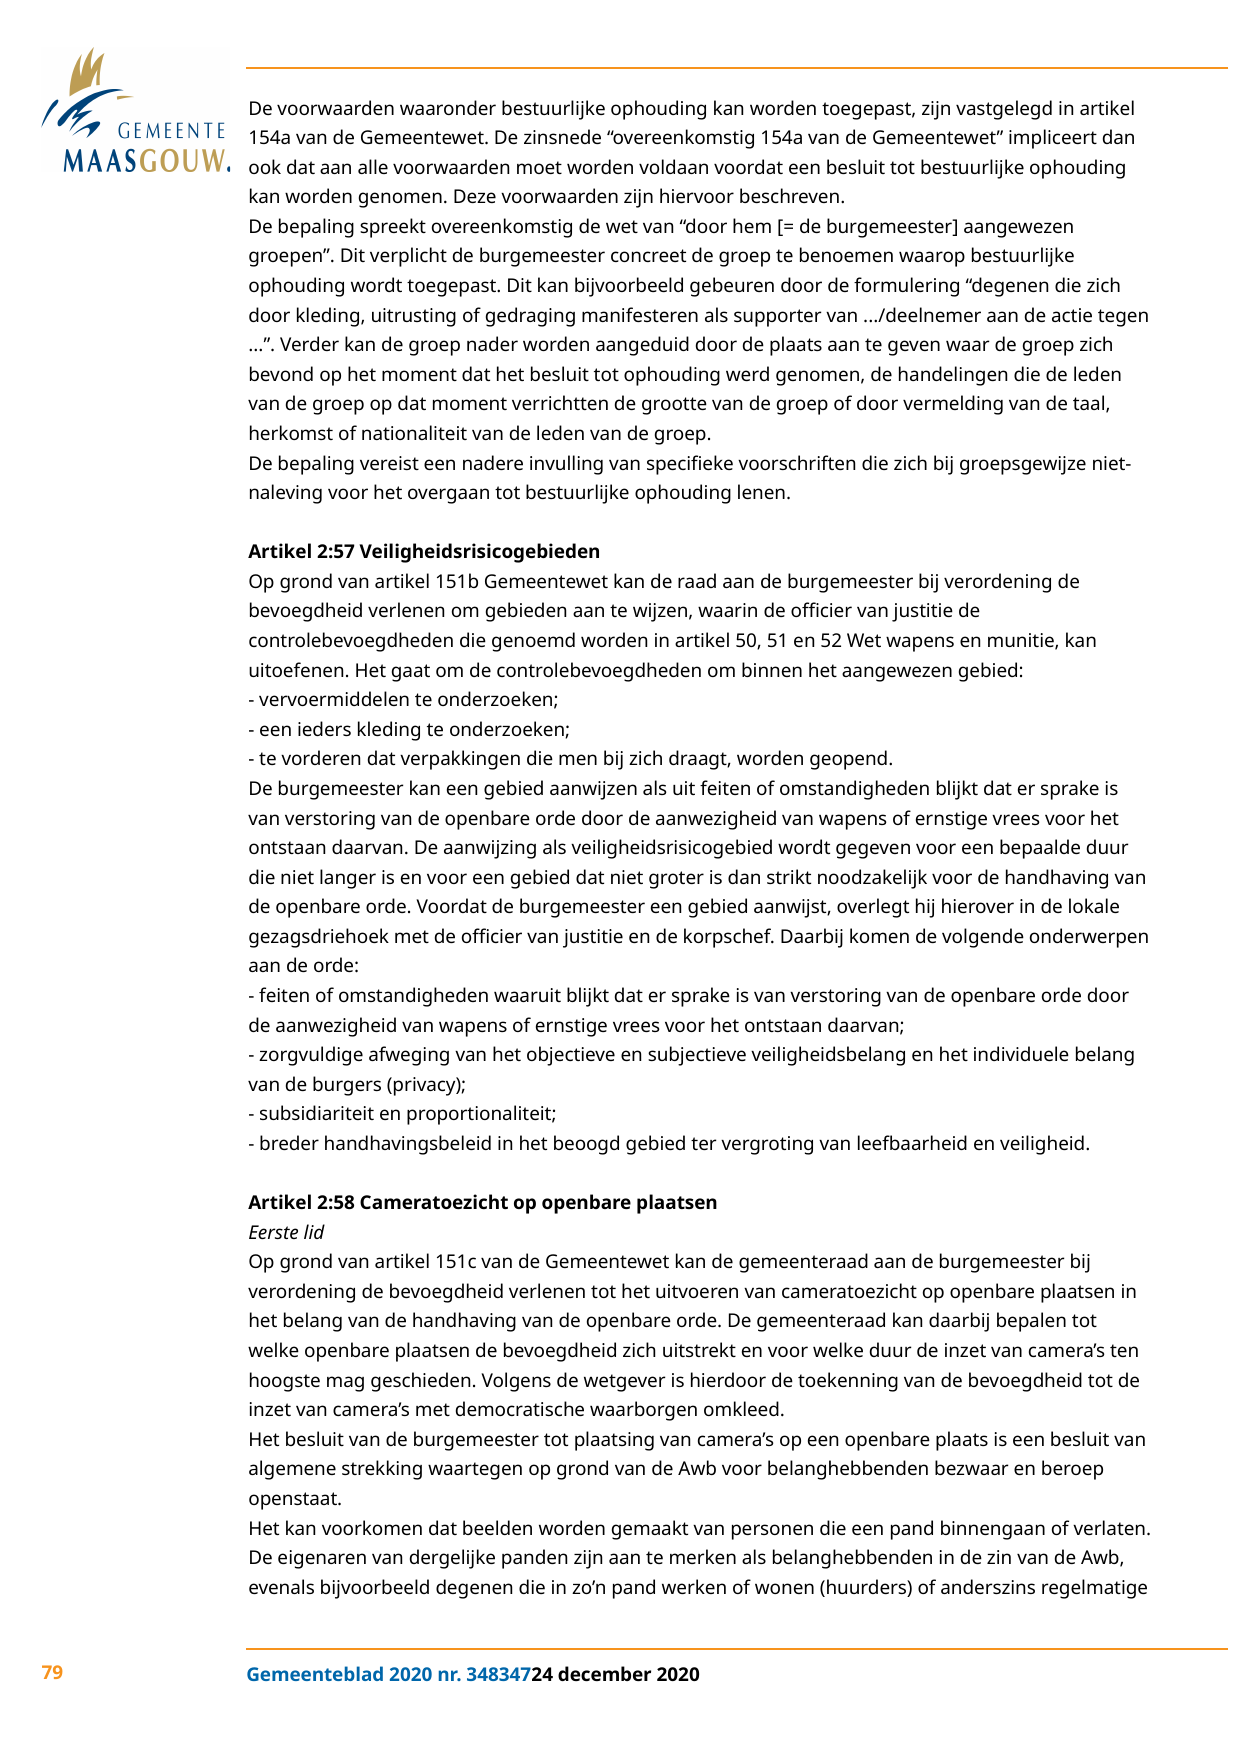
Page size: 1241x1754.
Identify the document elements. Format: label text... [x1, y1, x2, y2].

text De bepaling vereist een nadere invulling van specifieke voorschriften die zich bij groepsgewijze niet-naleving voor het overgaan tot bestuurlijke ophouding lenen. [248, 450, 1152, 505]
text Eerste lid [248, 1219, 1152, 1245]
text - zorgvuldige afweging van het objectieve en subjectieve veiligheidsbelang en het individuele belang van de burgers (privacy); [248, 1041, 1152, 1097]
text Artikel 2:58 Cameratoezicht op openbare plaatsen [248, 1189, 1152, 1215]
text De burgemeester kan een gebied aanwijzen als uit feiten of omstandigheden blijkt dat er sprake is van verstoring van de openbare orde door de aanwezigheid van wapens of ernstige vrees voor het ontstaan daarvan. De aanwijzing als veiligheidsrisicogebied wordt gegeven voor een bepaalde duur die niet langer is en voor een gebied dat niet groter is dan strikt noodzakelijk voor de handhaving van de openbare orde. Voordat de burgemeester een gebied aanwijst, overlegt hij hierover in de lokale gezagsdriehoek met de officier van justitie en de korpschef. Daarbij komen de volgende onderwerpen aan de orde: [248, 775, 1152, 978]
text De voorwaarden waaronder bestuurlijke ophouding kan worden toegepast, zijn vastgelegd in artikel 154a van de Gemeentewet. De zinsnede “overeenkomstig 154a van de Gemeentewet” impliceert dan ook dat aan alle voorwaarden moet worden voldaan voordat een besluit tot bestuurlijke ophouding kan worden genomen. Deze voorwaarden zijn hiervoor beschreven. [248, 95, 1152, 209]
picture [41, 47, 231, 172]
text Het kan voorkomen dat beelden worden gemaakt van personen die een pand binnengaan of verlaten. De eigenaren van dergelijke panden zijn aan te merken als belanghebbenden in de zin van de Awb, evenals bijvoorbeeld degenen die in zo’n pand werken of wonen (huurders) of anderszins regelmatige [248, 1515, 1152, 1600]
text - subsidiariteit en proportionaliteit; [248, 1101, 1152, 1126]
text - te vorderen dat verpakkingen die men bij zich draagt, worden geopend. [248, 746, 1152, 771]
text - feiten of omstandigheden waaruit blijkt dat er sprake is van verstoring van de openbare orde door de aanwezigheid van wapens of ernstige vrees voor het ontstaan daarvan; [248, 982, 1152, 1038]
text - breder handhavingsbeleid in het beoogd gebied ter vergroting van leefbaarheid en veiligheid. [248, 1130, 1152, 1156]
text De bepaling spreekt overeenkomstig de wet van “door hem [= de burgemeester] aangewezen groepen”. Dit verplicht de burgemeester concreet de groep te benoemen waarop bestuurlijke ophouding wordt toegepast. Dit kan bijvoorbeeld gebeuren door de formulering “degenen die zich door kleding, uitrusting of gedraging manifesteren als supporter van .../deelnemer aan de actie tegen ...”. Verder kan de groep nader worden aangeduid door de plaats aan te geven waar de groep zich bevond op het moment dat het besluit tot ophouding werd genomen, de handelingen die de leden van de groep op dat moment verrichtten de grootte van de groep of door vermelding van de taal, herkomst of nationaliteit van de leden van de groep. [248, 213, 1152, 446]
text Artikel 2:57 Veiligheidsrisicogebieden [248, 538, 1152, 564]
text Op grond van artikel 151c van de Gemeentewet kan de gemeenteraad aan de burgemeester bij verordening de bevoegdheid verlenen tot het uitvoeren van cameratoezicht op openbare plaatsen in het belang van de handhaving van de openbare orde. De gemeenteraad kan daarbij bepalen tot welke openbare plaatsen de bevoegdheid zich uitstrekt en voor welke duur de inzet van camera’s ten hoogste mag geschieden. Volgens de wetgever is hierdoor de toekenning van de bevoegdheid tot de inzet van camera’s met democratische waarborgen omkleed. [248, 1248, 1152, 1422]
text Het besluit van de burgemeester tot plaatsing van camera’s op een openbare plaats is een besluit van algemene strekking waartegen op grond van de Awb voor belanghebbenden bezwaar en beroep openstaat. [248, 1426, 1152, 1511]
text Op grond van artikel 151b Gemeentewet kan de raad aan de burgemeester bij verordening de bevoegdheid verlenen om gebieden aan te wijzen, waarin de officier van justitie de controlebevoegdheden die genoemd worden in artikel 50, 51 en 52 Wet wapens en munitie, kan uitoefenen. Het gaat om de controlebevoegdheden om binnen het aangewezen gebied: [248, 568, 1152, 683]
text - vervoermiddelen te onderzoeken; [248, 686, 1152, 712]
text - een ieders kleding te onderzoeken; [248, 716, 1152, 742]
